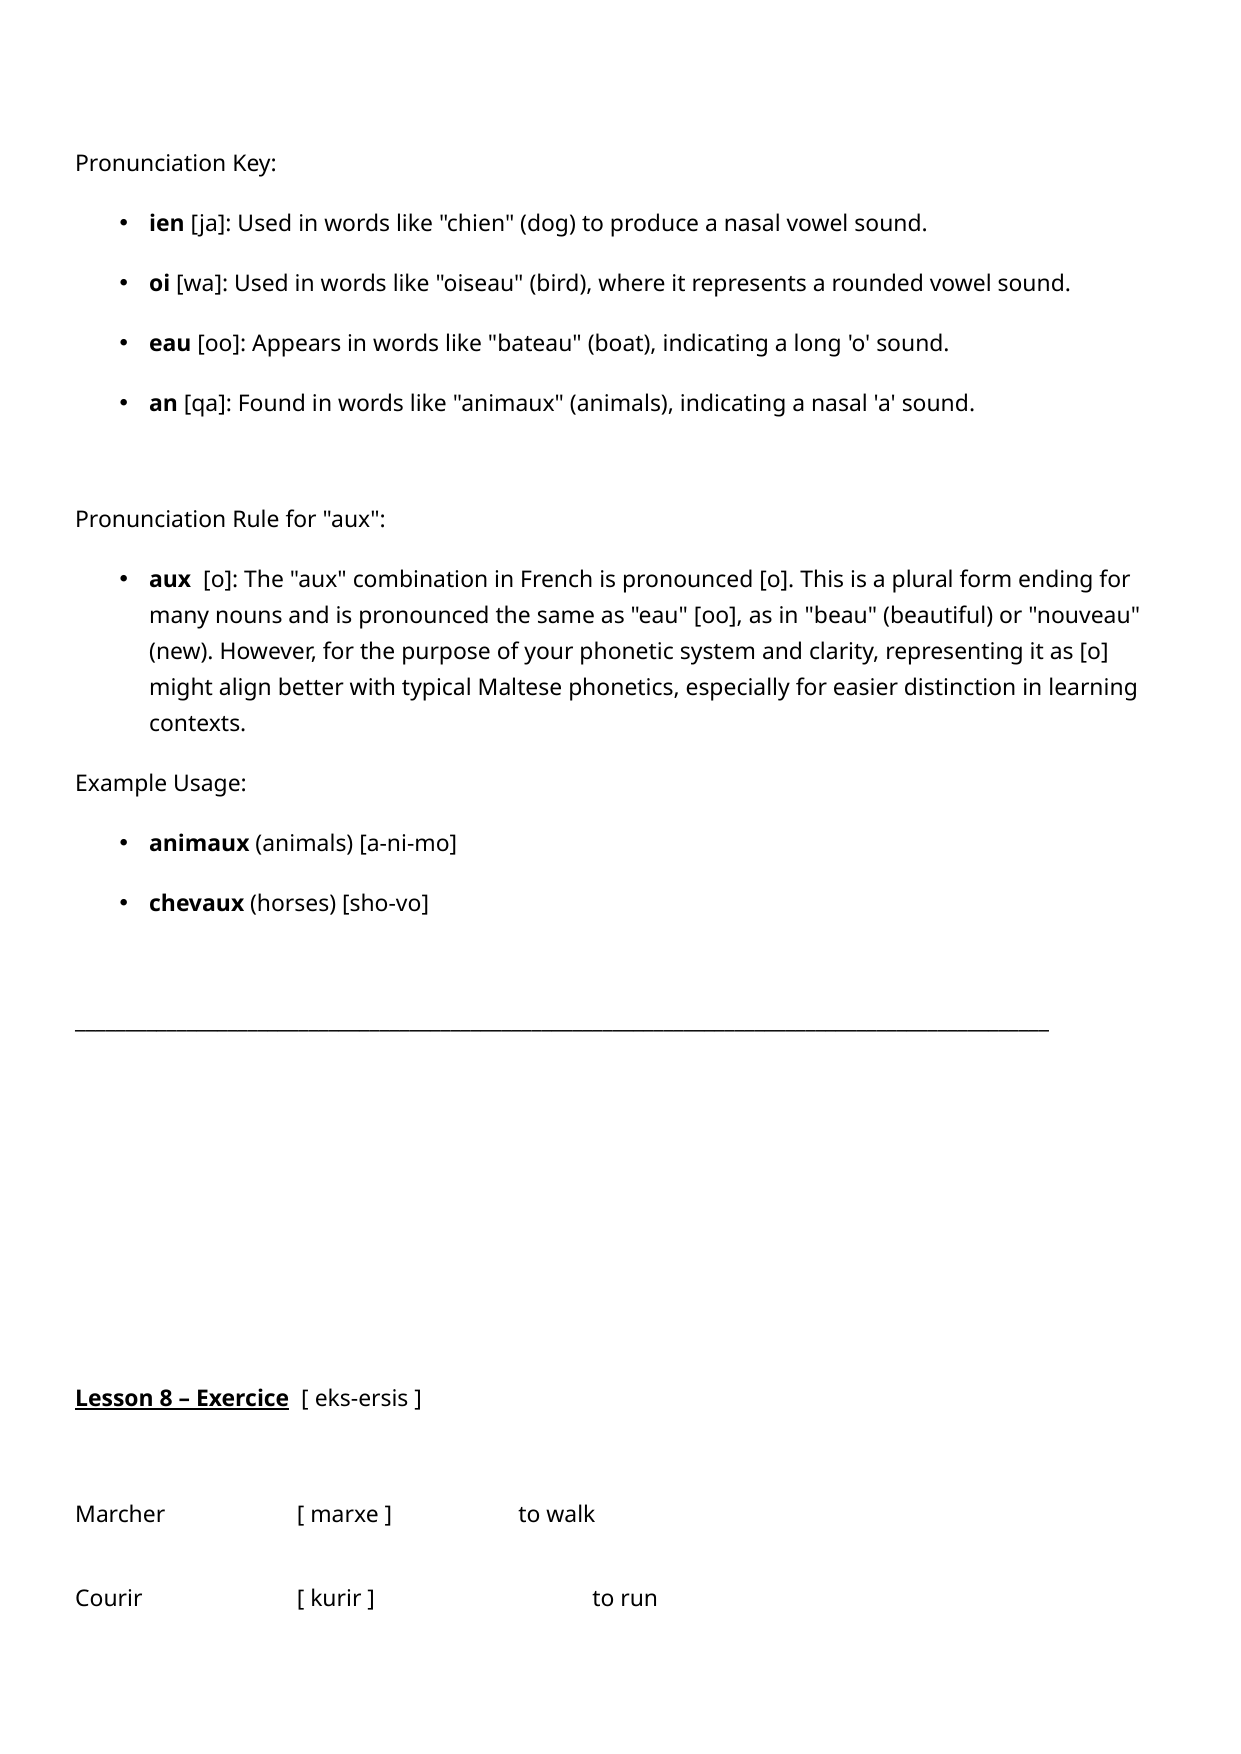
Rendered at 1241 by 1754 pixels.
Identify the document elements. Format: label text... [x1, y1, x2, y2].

list eau [oo]: Appears in words like "bateau" (boat), indicating a long 'o' sound. [119, 327, 1165, 358]
text Marcher [ marxe ] to walk [75, 1498, 1165, 1529]
text Example Usage: [75, 767, 1165, 798]
text Lesson 8 – Exercice [ eks-ersis ] [75, 1381, 1165, 1413]
list animaux (animals) [a-ni-mo] [119, 827, 1165, 858]
text Courir [ kurir ] to run [75, 1582, 1165, 1613]
list ien [ja]: Used in words like "chien" (dog) to produce a nasal vowel sound. [119, 207, 1165, 238]
list oi [wa]: Used in words like "oiseau" (bird), where it represents a rounded vowel sound. [119, 267, 1165, 298]
text Pronunciation Rule for "aux": [75, 503, 1165, 535]
list an [qa]: Found in words like "animaux" (animals), indicating a nasal 'a' sound. [119, 387, 1165, 418]
list chevaux (horses) [sho-vo] [119, 887, 1165, 918]
list aux [o]: The "aux" combination in French is pronounced [o]. This is a plural form ending for many nouns and is pronounced the same as "eau" [oo], as in "beau" (beautiful) or "nouveau" (new). However, for the purpose of your phonetic system and clarity, representing it as [o] might align better with typical Maltese phonetics, especially for easier distinction in learning contexts. [119, 563, 1165, 738]
text ________________________________________________________________________________________________ [75, 1004, 1165, 1035]
text Pronunciation Key: [75, 147, 1165, 178]
